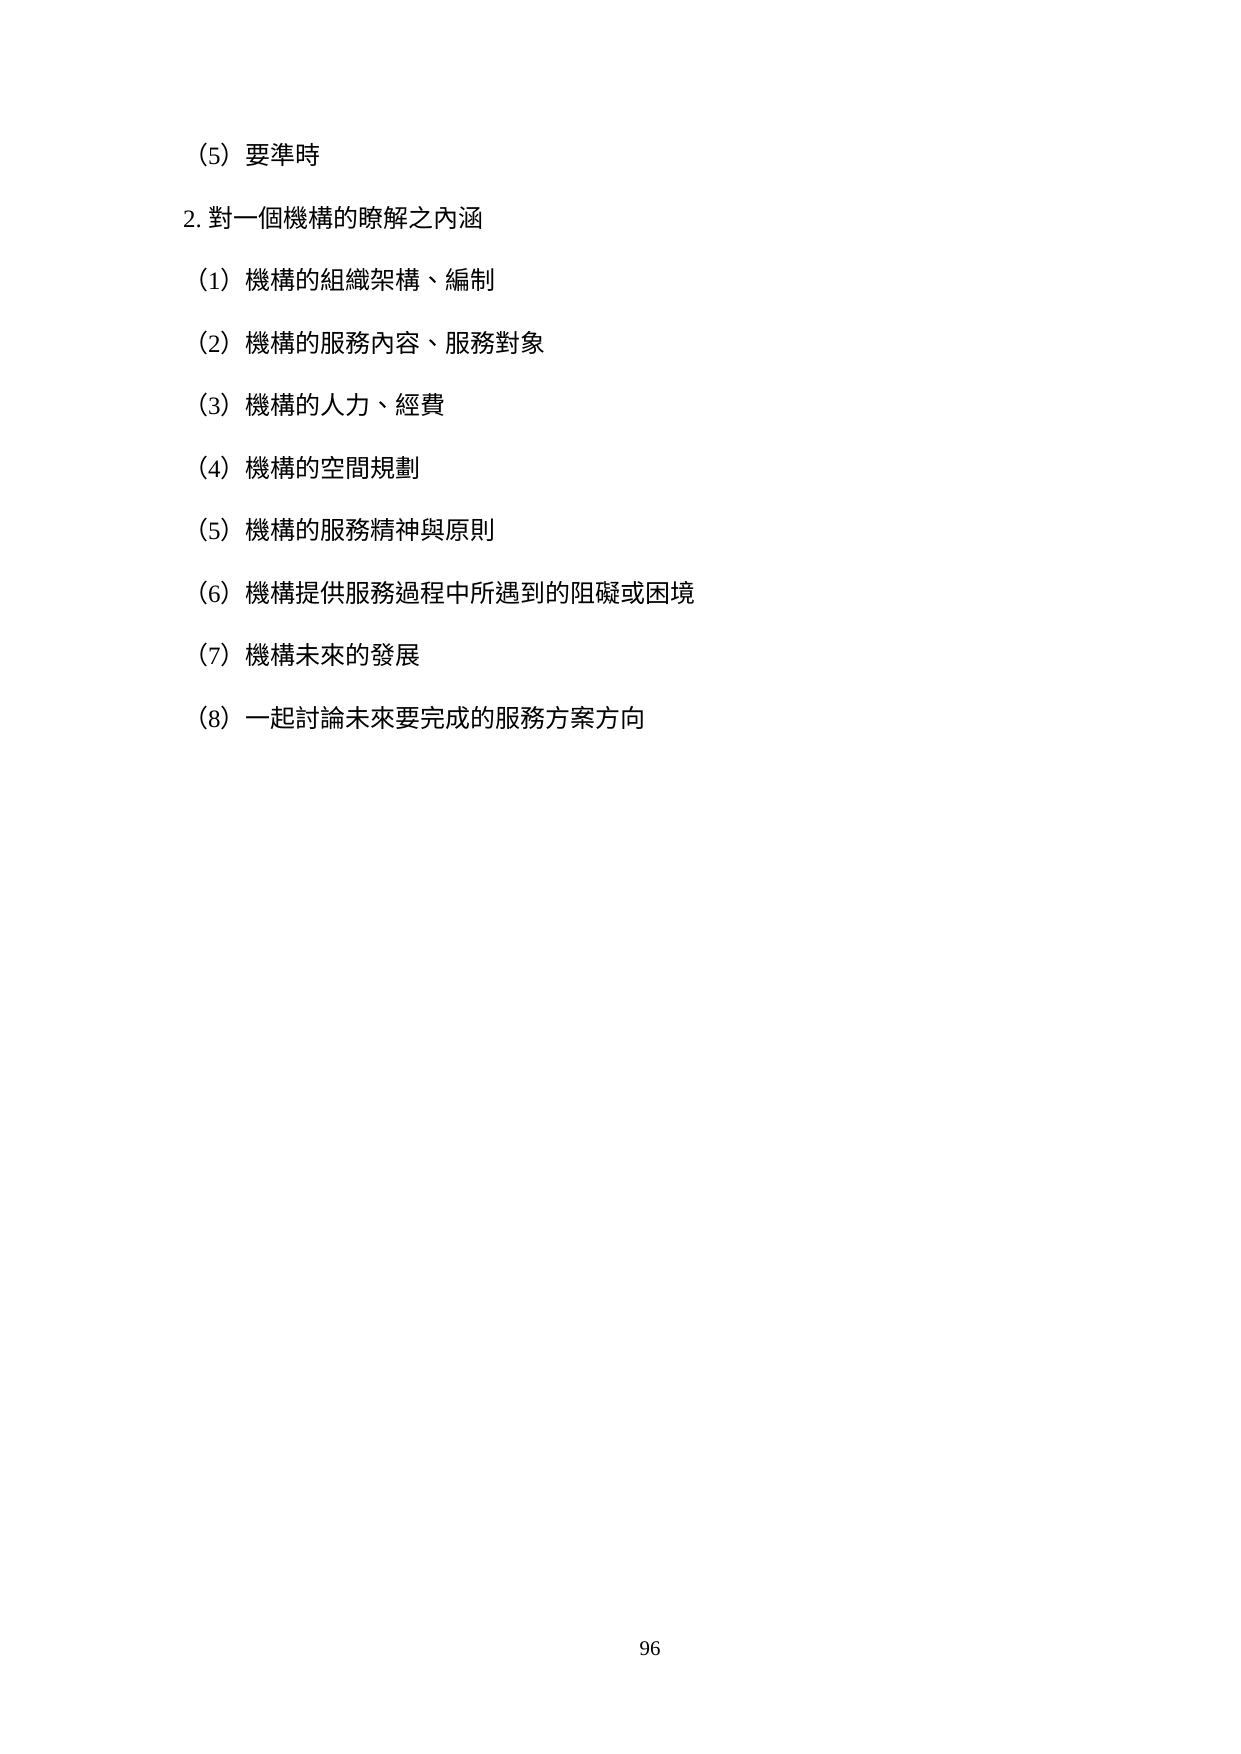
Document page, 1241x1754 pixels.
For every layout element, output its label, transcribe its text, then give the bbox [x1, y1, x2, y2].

text 2. 對一個機構的瞭解之內涵 [183, 175, 1167, 237]
text （2）機構的服務內容、服務對象 [183, 300, 1167, 362]
text （5）要準時 [183, 112, 1167, 175]
text （4）機構的空間規劃 [183, 425, 1167, 487]
text （8）一起討論未來要完成的服務方案方向 [183, 675, 1167, 737]
text （6）機構提供服務過程中所遇到的阻礙或困境 [183, 550, 1167, 612]
text （1）機構的組織架構、編制 [183, 237, 1167, 300]
text （3）機構的人力、經費 [183, 362, 1167, 425]
text （7）機構未來的發展 [183, 612, 1167, 675]
text （5）機構的服務精神與原則 [183, 487, 1167, 550]
